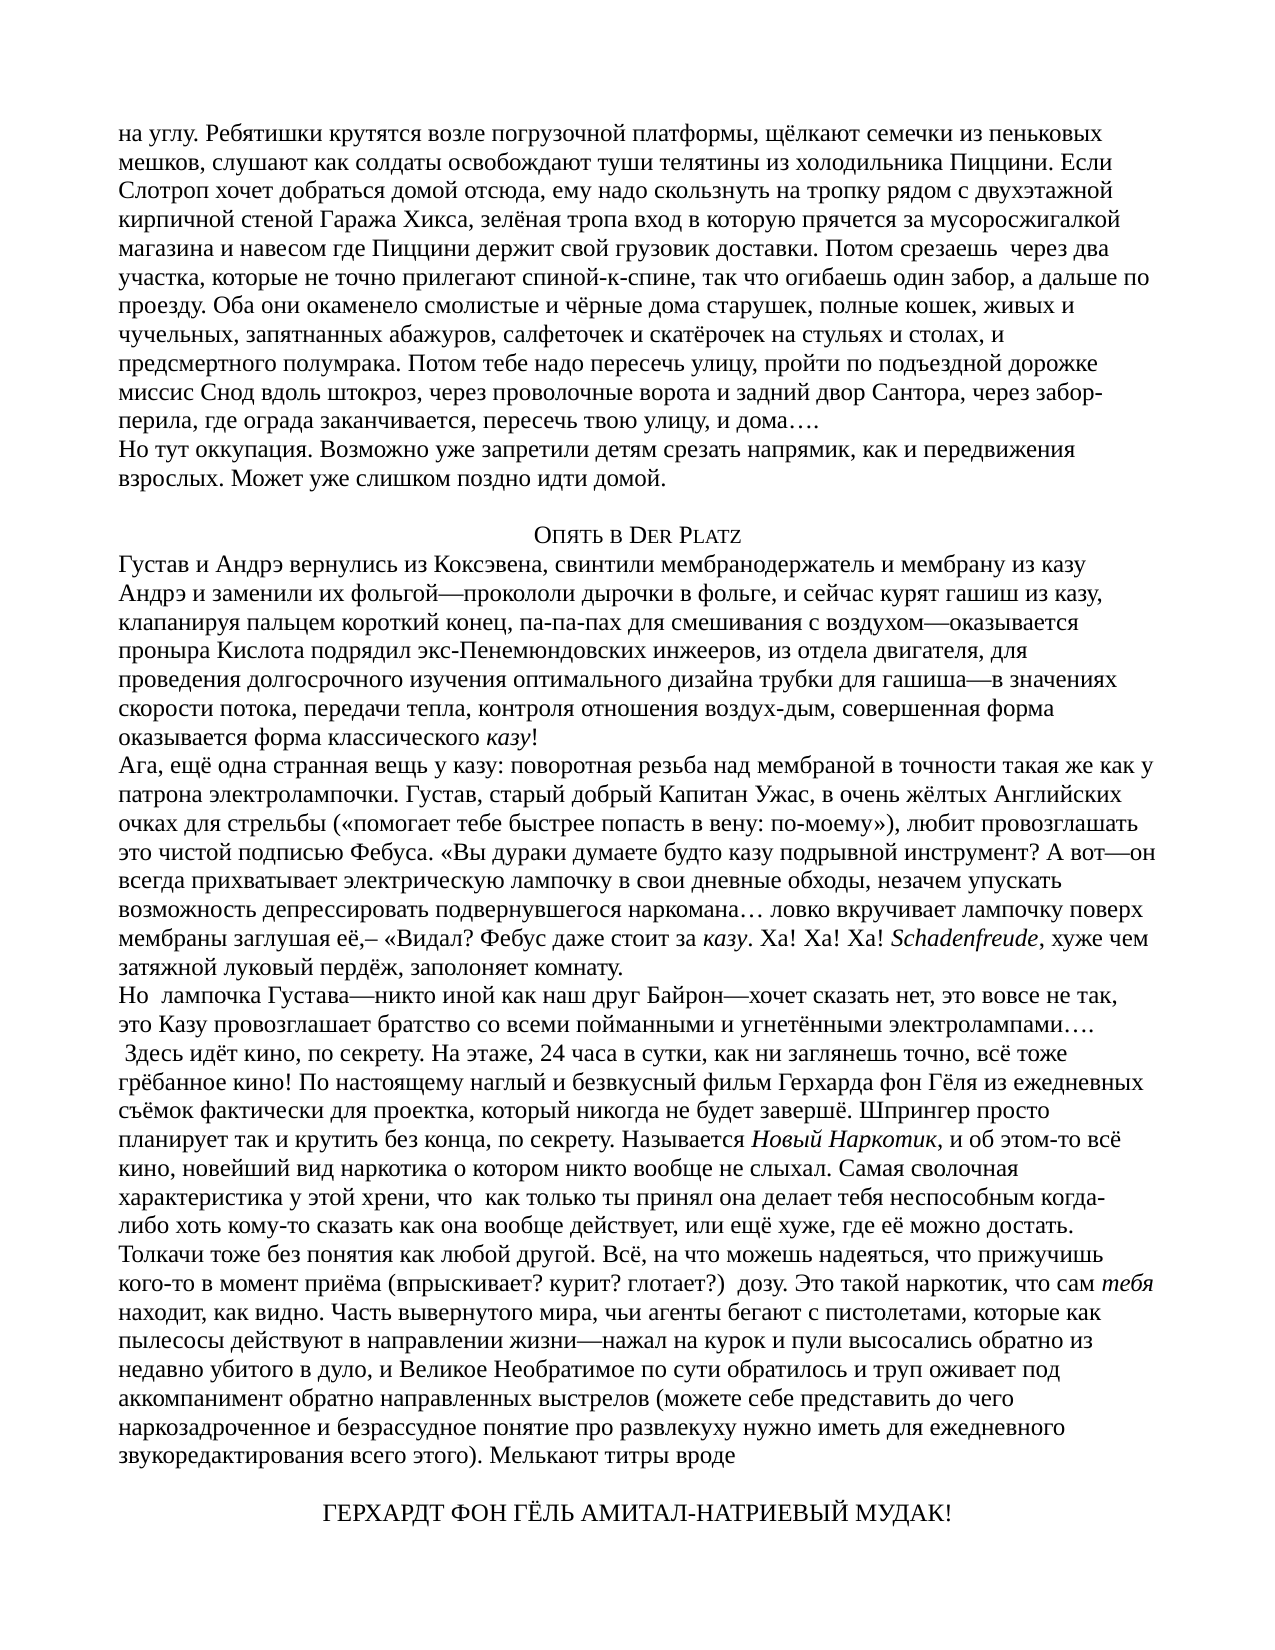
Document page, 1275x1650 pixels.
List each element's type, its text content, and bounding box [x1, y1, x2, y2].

text Но лампочка Густава—никто иной как наш друг Байрон—хочет сказать нет, это вовсе не так, это Казу провозглашает братство со всеми пойманными и угнетёнными электролампами…. [118, 981, 1157, 1038]
text Опять в Der Platz [118, 521, 1157, 549]
text Но тут оккупация. Возможно уже запретили детям срезать напрямик, как и передвижения взрослых. Может уже слишком поздно идти домой. [118, 434, 1157, 492]
text Густав и Андрэ вернулись из Коксэвена, свинтили мембранодержатель и мембрану из казу Андрэ и заменили их фольгой—прокололи дырочки в фольге, и сейчас курят гашиш из казу, клапанируя пальцем короткий конец, па-па-пах для смешивания с воздухом—оказывается проныра Кислота подрядил экс-Пенемюндовских инжееров, из отдела двигателя, для проведения долгосрочного изучения оптимального дизайна трубки для гашиша—в значениях скорости потока, передачи тепла, контроля отношения воздух-дым, совершенная форма оказывается форма классического казу! [118, 549, 1157, 751]
text ГЕРХАРДТ ФОН ГЁЛЬ АМИТАЛ-НАТРИЕВЫЙ МУДАК! [118, 1498, 1157, 1527]
text Здесь идёт кино, по секрету. На этаже, 24 часа в сутки, как ни заглянешь точно, всё тоже грёбанное кино! По настоящему наглый и безвкусный фильм Герхарда фон Гёля из ежедневных съёмок фактически для проектка, который никогда не будет завершё. Шпрингер просто планирует так и крутить без конца, по секрету. Называется Новый Наркотик, и об этом-то всё кино, новейший вид наркотика о котором никто вообще не слыхал. Самая сволочная характеристика у этой хрени, что как только ты принял она делает тебя неспособным когда-либо хоть кому-то сказать как она вообще действует, или ещё хуже, где её можно достать. Толкачи тоже без понятия как любой другой. Всё, на что можешь надеяться, что прижучишь кого-то в момент приёма (впрыскивает? курит? глотает?) дозу. Это такой наркотик, что сам тебя находит, как видно. Часть вывернутого мира, чьи агенты бегают с пистолетами, которые как пылесосы действуют в направлении жизни—нажал на курок и пули высосались обратно из недавно убитого в дуло, и Великое Необратимое по сути обратилось и труп оживает под аккомпанимент обратно направленных выстрелов (можете себе представить до чего наркозадроченное и безрассудное понятие про развлекуху нужно иметь для ежедневного звукоредактирования всего этого). Мелькают титры вроде [118, 1038, 1157, 1469]
text Ага, ещё одна странная вещь у казу: поворотная резьба над мембраной в точности такая же как у патрона электролампочки. Густав, старый добрый Капитан Ужас, в очень жёлтых Английских очках для стрельбы («помогает тебе быстрее попасть в вену: по-моему»), любит провозглашать это чистой подписью Фебуса. «Вы дураки думаете будто казу подрывной инструмент? А вот—он всегда прихватывает электрическую лампочку в свои дневные обходы, незачем упускать возможность депрессировать подвернувшегося наркомана… ловко вкручивает лампочку поверх мембраны заглушая её,– «Видал? Фебус даже стоит за казу. Ха! Ха! Ха! Schadenfreude, хуже чем затяжной луковый пердёж, заполоняет комнату. [118, 751, 1157, 981]
text на углу. Ребятишки крутятся возле погрузочной платформы, щёлкают семечки из пеньковых мешков, слушают как солдаты освобождают туши телятины из холодильника Пиццини. Если Слотроп хочет добраться домой отсюда, ему надо скользнуть на тропку рядом с двухэтажной кирпичной стеной Гаража Хикса, зелёная тропа вход в которую прячется за мусоросжигалкой магазина и навесом где Пиццини держит свой грузовик доставки. Потом срезаешь через два участка, которые не точно прилегают спиной-к-спине, так что огибаешь один забор, а дальше по проезду. Оба они окаменело смолистые и чёрные дома старушек, полные кошек, живых и чучельных, запятнанных абажуров, салфеточек и скатёрочек на стульях и столах, и предсмертного полумрака. Потом тебе надо пересечь улицу, пройти по подъездной дорожке миссис Снод вдоль штокроз, через проволочные ворота и задний двор Сантора, через забор-перила, где ограда заканчивается, пересечь твою улицу, и дома…. [118, 118, 1157, 434]
